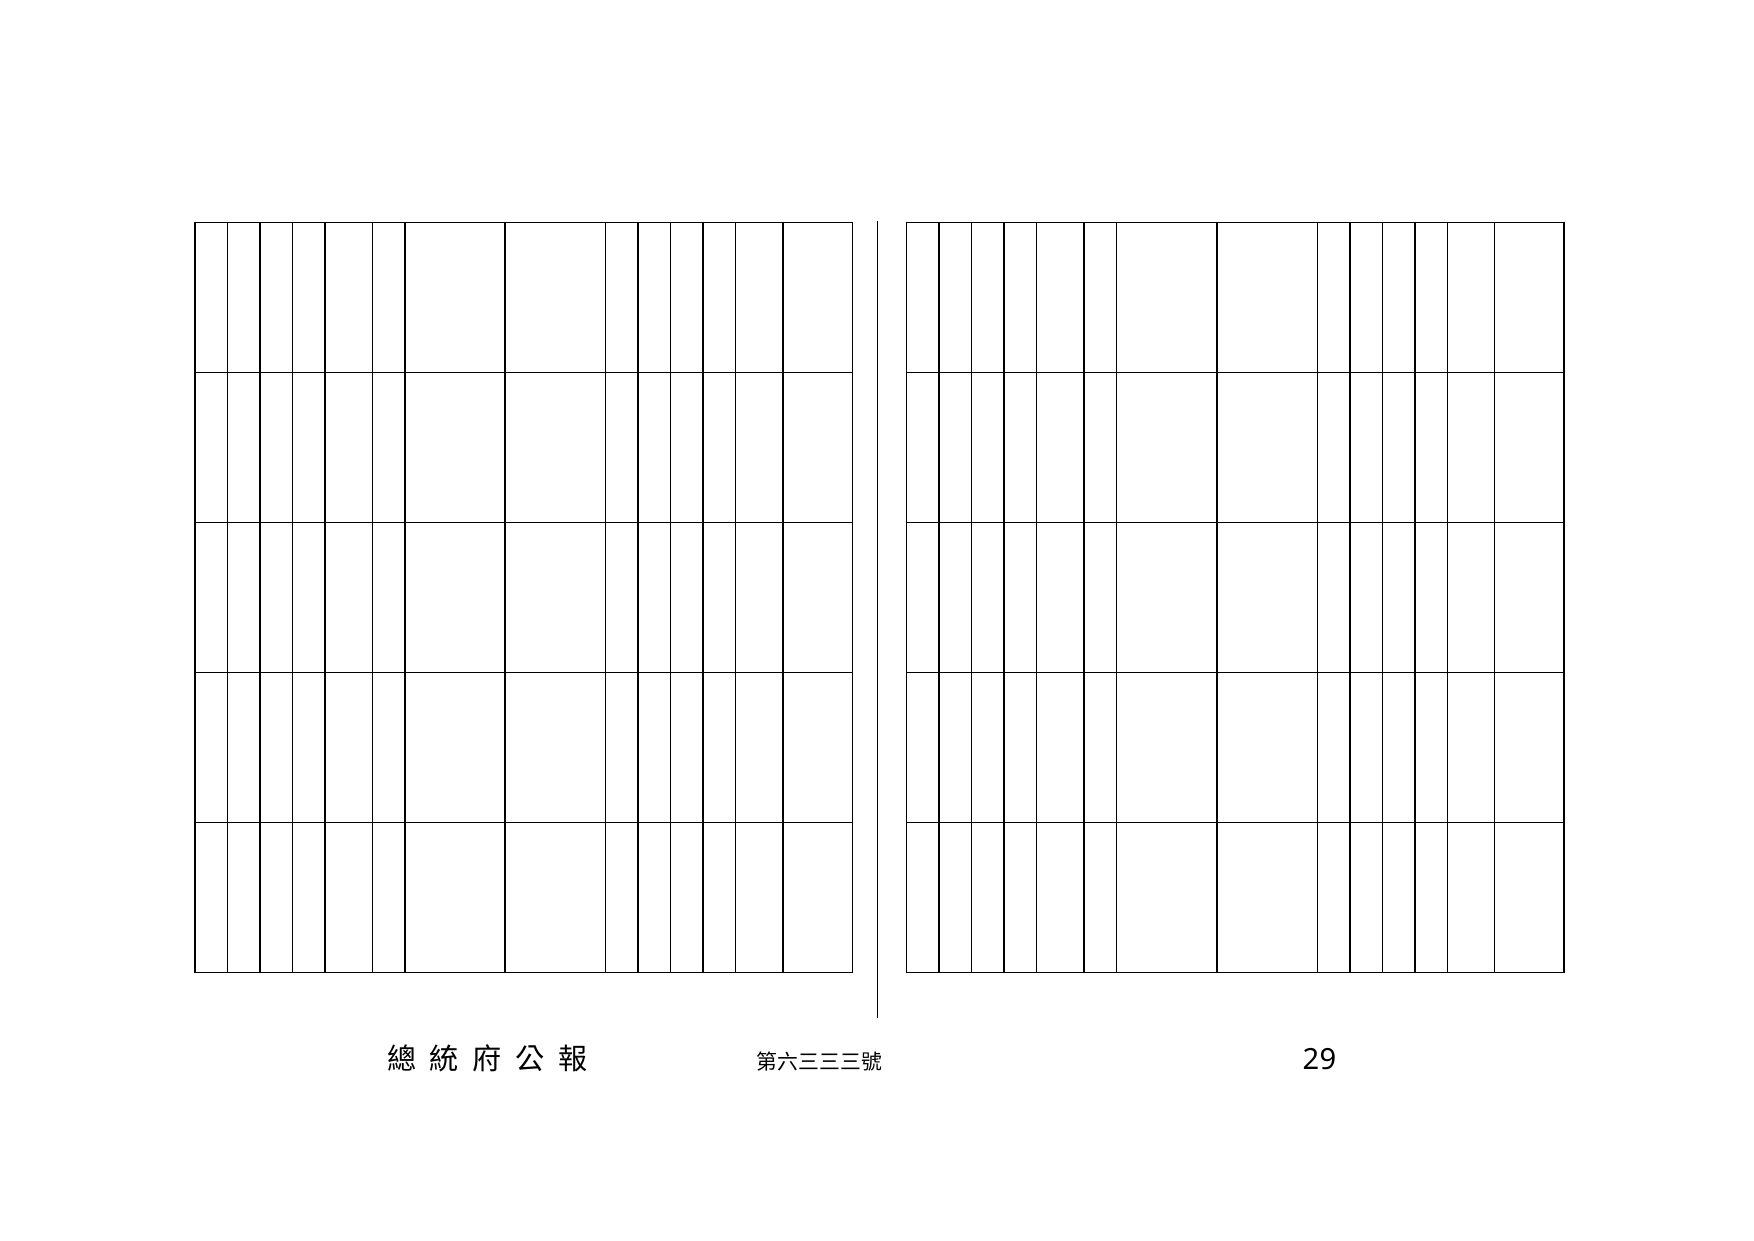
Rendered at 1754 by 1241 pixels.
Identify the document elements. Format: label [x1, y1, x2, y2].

table_cell [1117, 523, 1216, 672]
table_cell [1318, 523, 1349, 672]
table_cell [1351, 223, 1382, 372]
table_cell [1085, 523, 1116, 672]
table_cell [293, 673, 324, 822]
table_cell [972, 673, 1003, 822]
table_cell [228, 223, 259, 372]
table_cell [1037, 373, 1083, 522]
table_cell [736, 373, 782, 522]
table_cell [940, 223, 971, 372]
table_cell [671, 673, 702, 822]
table_cell [196, 823, 227, 972]
table_cell [1416, 823, 1447, 972]
table_cell [940, 373, 971, 522]
table_cell [907, 673, 938, 822]
table_cell [1117, 373, 1216, 522]
table_cell [506, 823, 605, 972]
table_cell [1351, 823, 1382, 972]
table_cell [326, 823, 372, 972]
table_cell [784, 523, 852, 672]
table_cell [1085, 373, 1116, 522]
table_cell [261, 673, 292, 822]
table_cell [704, 823, 735, 972]
table_cell [1085, 823, 1116, 972]
table_cell [972, 373, 1003, 522]
table_cell [1495, 523, 1563, 672]
table_cell [406, 823, 504, 972]
table_cell [1448, 673, 1494, 822]
table_cell [639, 373, 670, 522]
table_cell [606, 223, 637, 372]
table_cell [784, 223, 852, 372]
table_cell [1005, 523, 1036, 672]
table_cell [293, 823, 324, 972]
table_cell [704, 523, 735, 672]
table_cell [293, 373, 324, 522]
table_cell [1318, 673, 1349, 822]
table_cell [293, 523, 324, 672]
table_cell [972, 823, 1003, 972]
table_cell [639, 673, 670, 822]
table_cell [228, 673, 259, 822]
table_cell [1318, 823, 1349, 972]
table_cell [228, 373, 259, 522]
table_cell [1495, 223, 1563, 372]
table_cell [1037, 523, 1083, 672]
table_cell [506, 673, 605, 822]
table_cell [1383, 373, 1414, 522]
table_cell [196, 373, 227, 522]
table_cell [671, 823, 702, 972]
table_cell [196, 223, 227, 372]
table_cell [326, 223, 372, 372]
table_cell [1005, 373, 1036, 522]
table_cell [406, 673, 504, 822]
table_cell [1495, 823, 1563, 972]
table_cell [326, 673, 372, 822]
table_cell [784, 823, 852, 972]
table_cell [373, 523, 404, 672]
table_cell [261, 373, 292, 522]
table_cell [1218, 373, 1317, 522]
table_cell [1416, 373, 1447, 522]
table_cell [907, 223, 938, 372]
table_cell [940, 823, 971, 972]
table_cell [1037, 823, 1083, 972]
table_cell [940, 673, 971, 822]
table_cell [373, 223, 404, 372]
table_cell [907, 373, 938, 522]
table_cell [1351, 373, 1382, 522]
table_cell [1416, 673, 1447, 822]
table_cell [671, 223, 702, 372]
table_cell [1448, 823, 1494, 972]
table_cell [1383, 223, 1414, 372]
table_cell [228, 823, 259, 972]
table_cell [1416, 523, 1447, 672]
table_cell [704, 373, 735, 522]
table_cell [907, 823, 938, 972]
table_cell [1005, 223, 1036, 372]
table_cell [606, 373, 637, 522]
table_cell [326, 373, 372, 522]
table_cell [196, 673, 227, 822]
table_cell [639, 523, 670, 672]
table_cell [506, 523, 605, 672]
table_cell [1495, 673, 1563, 822]
table_cell [1383, 673, 1414, 822]
table_cell [406, 373, 504, 522]
table_cell [606, 823, 637, 972]
table_cell [639, 823, 670, 972]
table_cell [1383, 523, 1414, 672]
table_cell [1351, 673, 1382, 822]
table_cell [736, 823, 782, 972]
table_cell [1005, 823, 1036, 972]
table_cell [639, 223, 670, 372]
table_cell [506, 373, 605, 522]
table_cell [972, 523, 1003, 672]
table_cell [1383, 823, 1414, 972]
table_cell [1218, 523, 1317, 672]
table_cell [406, 523, 504, 672]
table_cell [1037, 673, 1083, 822]
table_cell [907, 523, 938, 672]
table_cell [784, 373, 852, 522]
table_cell [736, 223, 782, 372]
table_cell [261, 223, 292, 372]
table_cell [1085, 223, 1116, 372]
table_cell [1117, 823, 1216, 972]
table_cell [1351, 523, 1382, 672]
table_cell [1416, 223, 1447, 372]
table_cell [228, 523, 259, 672]
table_cell [736, 673, 782, 822]
table_cell [373, 673, 404, 822]
table_cell [1005, 673, 1036, 822]
table_cell [406, 223, 504, 372]
table_cell [940, 523, 971, 672]
table_cell [784, 673, 852, 822]
table_cell [606, 523, 637, 672]
table_cell [373, 823, 404, 972]
table_cell [1448, 373, 1494, 522]
table_cell [1117, 223, 1216, 372]
table_cell [704, 223, 735, 372]
table_cell [1037, 223, 1083, 372]
table_cell [1318, 373, 1349, 522]
table_cell [1085, 673, 1116, 822]
table_cell [326, 523, 372, 672]
table_cell [1448, 523, 1494, 672]
table_cell [606, 673, 637, 822]
table_cell [1495, 373, 1563, 522]
table_cell [1218, 223, 1317, 372]
table_cell [506, 223, 605, 372]
table_cell [704, 673, 735, 822]
table_cell [1117, 673, 1216, 822]
table_cell [261, 523, 292, 672]
table_cell [1218, 823, 1317, 972]
table_cell [671, 373, 702, 522]
table_cell [1448, 223, 1494, 372]
table_cell [1218, 673, 1317, 822]
table_cell [293, 223, 324, 372]
table_cell [671, 523, 702, 672]
table_cell [1318, 223, 1349, 372]
table_cell [972, 223, 1003, 372]
table_cell [736, 523, 782, 672]
table_cell [261, 823, 292, 972]
table_cell [196, 523, 227, 672]
table_cell [373, 373, 404, 522]
